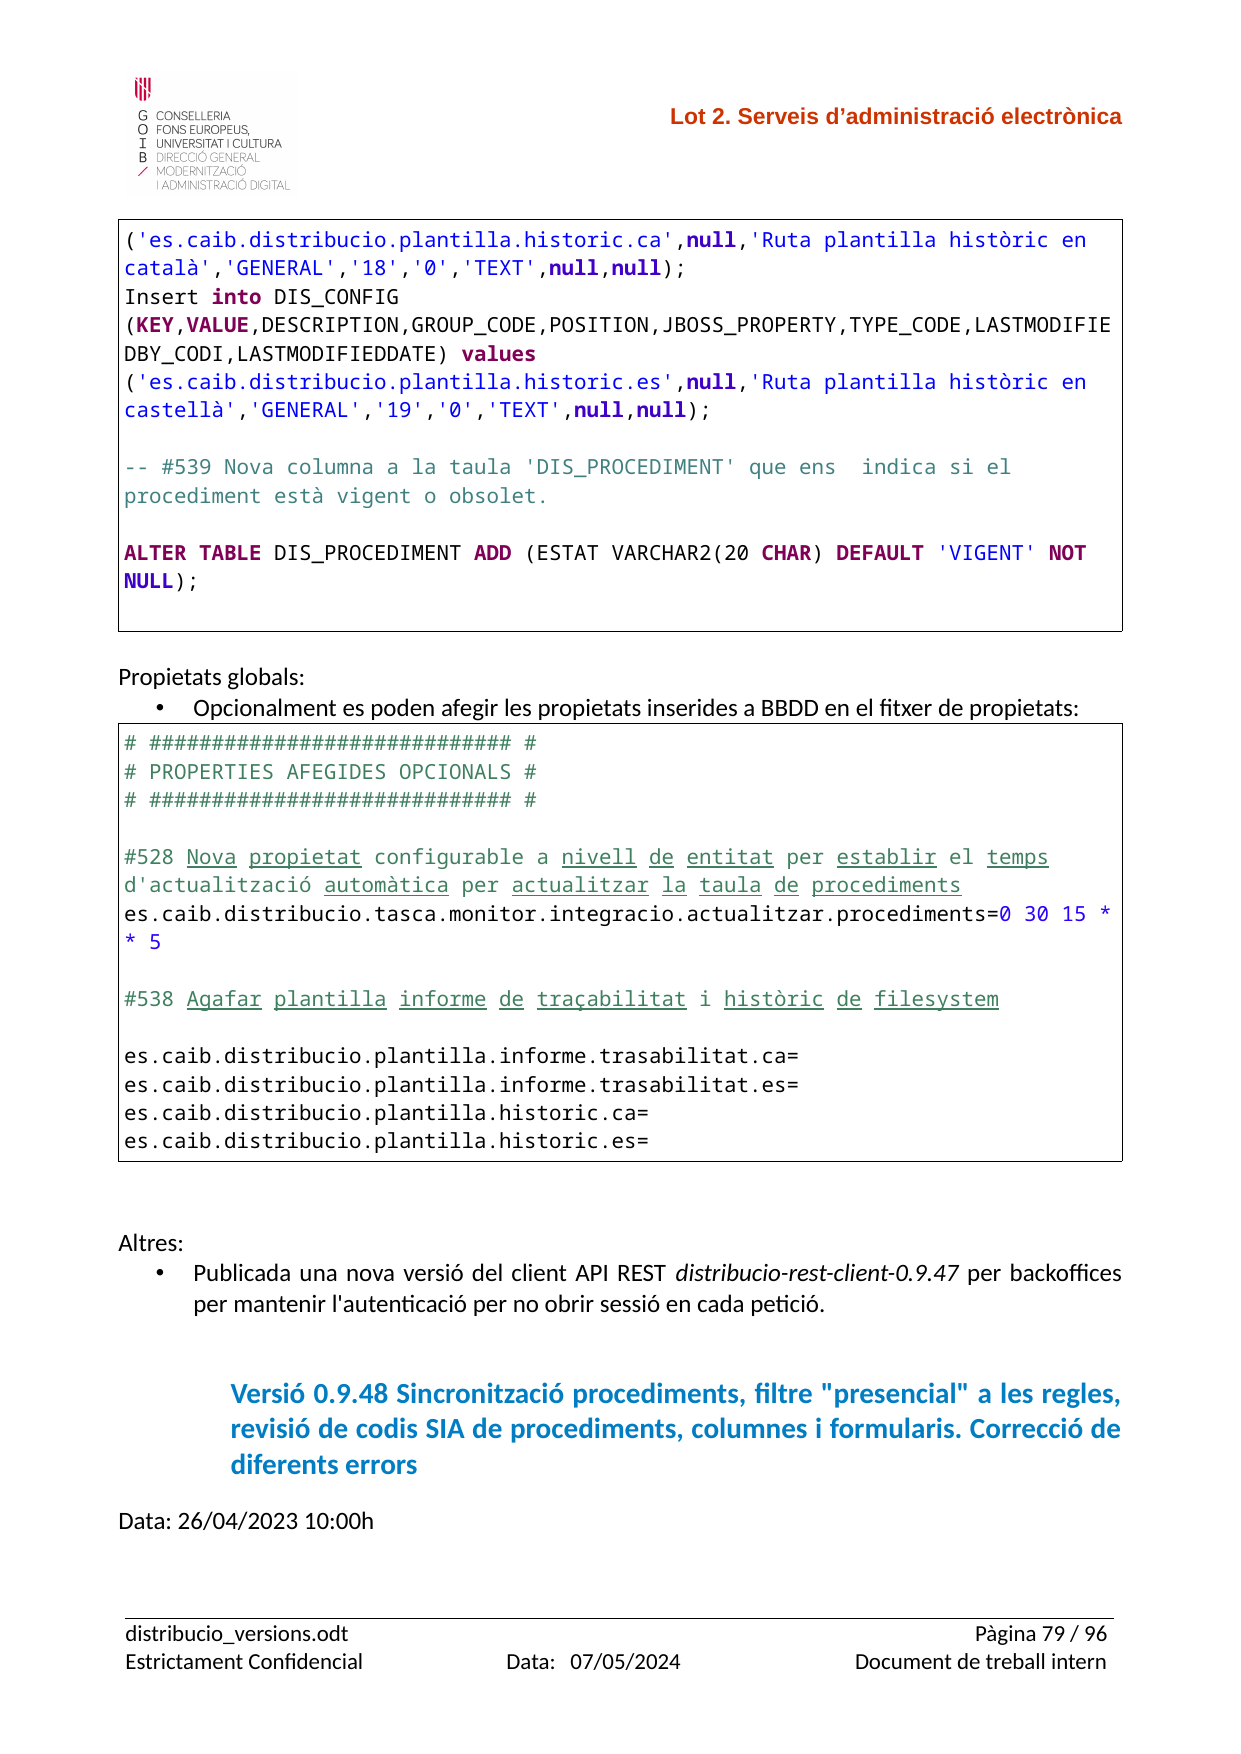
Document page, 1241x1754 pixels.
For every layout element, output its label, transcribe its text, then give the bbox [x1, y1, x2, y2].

text Propietats globals: [118, 662, 1122, 692]
text Data: 26/04/2023 10:00h [118, 1505, 1122, 1536]
text Altres: [118, 1227, 1122, 1257]
table_header ('es.caib.distribucio.plantilla.historic.ca',null,'Ruta plantilla històric en català','GENERAL','18','0','TEXT',null,null); Insert into DIS_CONFIG (KEY,VALUE,DESCRIPTION,GROUP_CODE,POSITION,JBOSS_PROPERTY,TYPE_CODE,LASTMODIFIEDBY_CODI,LASTMODIFIEDDATE) values ('es.caib.distribucio.plantilla.historic.es',null,'Ruta plantilla històric en castellà','GENERAL','19','0','TEXT',null,null); -- #539 Nova columna a la taula 'DIS_PROCEDIMENT' que ens indica si el procediment està vigent o obsolet. ALTER TABLE DIS_PROCEDIMENT ADD (ESTAT VARCHAR2(20 CHAR) DEFAULT 'VIGENT' NOT NULL); [119, 220, 1122, 631]
subtitle Versió 0.9.48 Sincronització procediments, filtre "presencial" a les regles, revisió de codis SIA de procediments, columnes i formularis. Correcció de diferents errors [153, 1375, 1122, 1482]
table_header # ############################# # # PROPERTIES AFEGIDES OPCIONALS # # ############################# # #528 Nova propietat configurable a nivell de entitat per establir el temps d'actualització automàtica per actualitzar la taula de procediments es.caib.distribucio.tasca.monitor.integracio.actualitzar.procediments=0 30 15 * * 5 #538 Agafar plantilla informe de traçabilitat i històric de filesystem es.caib.distribucio.plantilla.informe.trasabilitat.ca= es.caib.distribucio.plantilla.informe.trasabilitat.es= es.caib.distribucio.plantilla.historic.ca= es.caib.distribucio.plantilla.historic.es= [119, 724, 1122, 1161]
list Publicada una nova versió del client API REST distribucio-rest-client-0.9.47 per backoffices per mantenir l'autenticació per no obrir sessió en cada petició. [156, 1257, 1122, 1318]
picture [126, 70, 299, 197]
list Opcionalment es poden afegir les propietats inserides a BBDD en el fitxer de propietats: [156, 692, 1122, 723]
